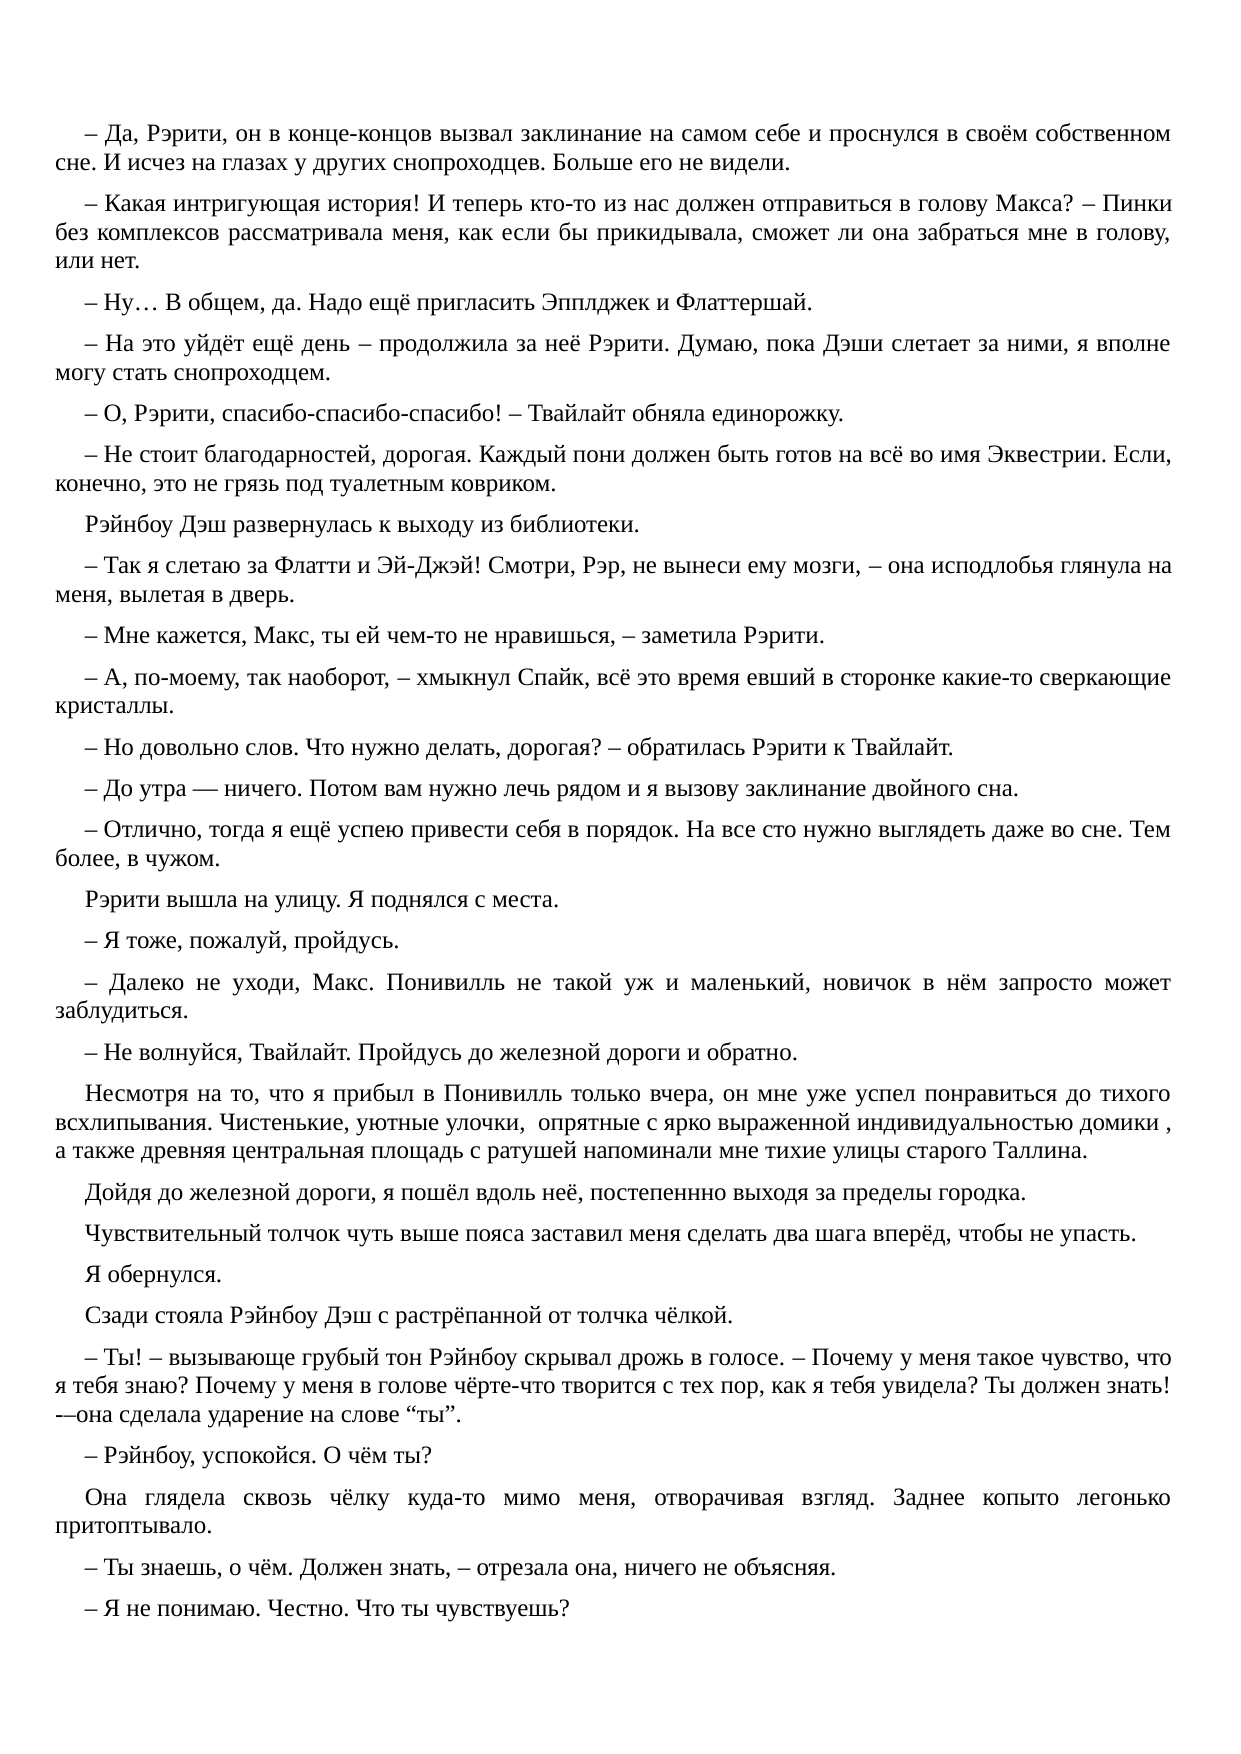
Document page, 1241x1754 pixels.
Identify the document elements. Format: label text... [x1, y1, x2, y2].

text – Не волнуйся, Твайлайт. Пройдусь до железной дороги и обратно. [55, 1037, 1172, 1066]
text – Мне кажется, Макс, ты ей чем-то не нравишься, – заметила Рэрити. [55, 621, 1172, 649]
text Дойдя до железной дороги, я пошёл вдоль неё, постепеннно выходя за пределы городка. [55, 1177, 1172, 1206]
text Рэйнбоу Дэш развернулась к выходу из библиотеки. [55, 509, 1172, 538]
text – Отлично, тогда я ещё успею привести себя в порядок. На все сто нужно выглядеть даже во сне. Тем более, в чужом. [55, 814, 1172, 872]
text – Я не понимаю. Честно. Что ты чувствуешь? [55, 1593, 1172, 1622]
text Несмотря на то, что я прибыл в Понивилль только вчера, он мне уже успел понравиться до тихого всхлипывания. Чистенькие, уютные улочки, опрятные с ярко выраженной индивидуальностью домики , а также древняя центральная площадь с ратушей напоминали мне тихие улицы старого Таллина. [55, 1078, 1172, 1164]
text – Да, Рэрити, он в конце-концов вызвал заклинание на самом себе и проснулся в своём собственном сне. И исчез на глазах у других снопроходцев. Больше его не видели. [55, 118, 1172, 176]
text – Какая интригующая история! И теперь кто-то из нас должен отправиться в голову Макса? – Пинки без комплексов рассматривала меня, как если бы прикидывала, сможет ли она забраться мне в голову, или нет. [55, 188, 1172, 274]
text – Не стоит благодарностей, дорогая. Каждый пони должен быть готов на всё во имя Эквестрии. Если, конечно, это не грязь под туалетным ковриком. [55, 439, 1172, 497]
text – Ты! – вызывающе грубый тон Рэйнбоу скрывал дрожь в голосе. – Почему у меня такое чувство, что я тебя знаю? Почему у меня в голове чёрте-что творится с тех пор, как я тебя увидела? Ты должен знать! -–она сделала ударение на слове “ты”. [55, 1342, 1172, 1428]
text Рэрити вышла на улицу. Я поднялся с места. [55, 884, 1172, 913]
text Чувствительный толчок чуть выше пояса заставил меня сделать два шага вперёд, чтобы не упасть. [55, 1218, 1172, 1247]
text – На это уйдёт ещё день – продолжила за неё Рэрити. Думаю, пока Дэши слетает за ними, я вполне могу стать снопроходцем. [55, 328, 1172, 386]
text – Но довольно слов. Что нужно делать, дорогая? – обратилась Рэрити к Твайлайт. [55, 732, 1172, 761]
text – Ну… В общем, да. Надо ещё пригласить Эпплджек и Флаттершай. [55, 287, 1172, 316]
text – А, по-моему, так наоборот, – хмыкнул Спайк, всё это время евший в сторонке какие-то сверкающие кристаллы. [55, 662, 1172, 719]
text Я обернулся. [55, 1259, 1172, 1288]
text Она глядела сквозь чёлку куда-то мимо меня, отворачивая взгляд. Заднее копыто легонько притоптывало. [55, 1482, 1172, 1539]
text – Я тоже, пожалуй, пройдусь. [55, 926, 1172, 954]
text – Так я слетаю за Флатти и Эй-Джэй! Смотри, Рэр, не вынеси ему мозги, – она исподлобья глянула на меня, вылетая в дверь. [55, 551, 1172, 608]
text – Рэйнбоу, успокойся. О чём ты? [55, 1441, 1172, 1469]
text – До утра — ничего. Потом вам нужно лечь рядом и я вызову заклинание двойного сна. [55, 773, 1172, 802]
text – Ты знаешь, о чём. Должен знать, – отрезала она, ничего не объясняя. [55, 1552, 1172, 1581]
text – О, Рэрити, спасибо-спасибо-спасибо! – Твайлайт обняла единорожку. [55, 398, 1172, 427]
text – Далеко не уходи, Макс. Понивилль не такой уж и маленький, новичок в нём запросто может заблудиться. [55, 967, 1172, 1024]
text Сзади стояла Рэйнбоу Дэш с растрёпанной от толчка чёлкой. [55, 1301, 1172, 1329]
